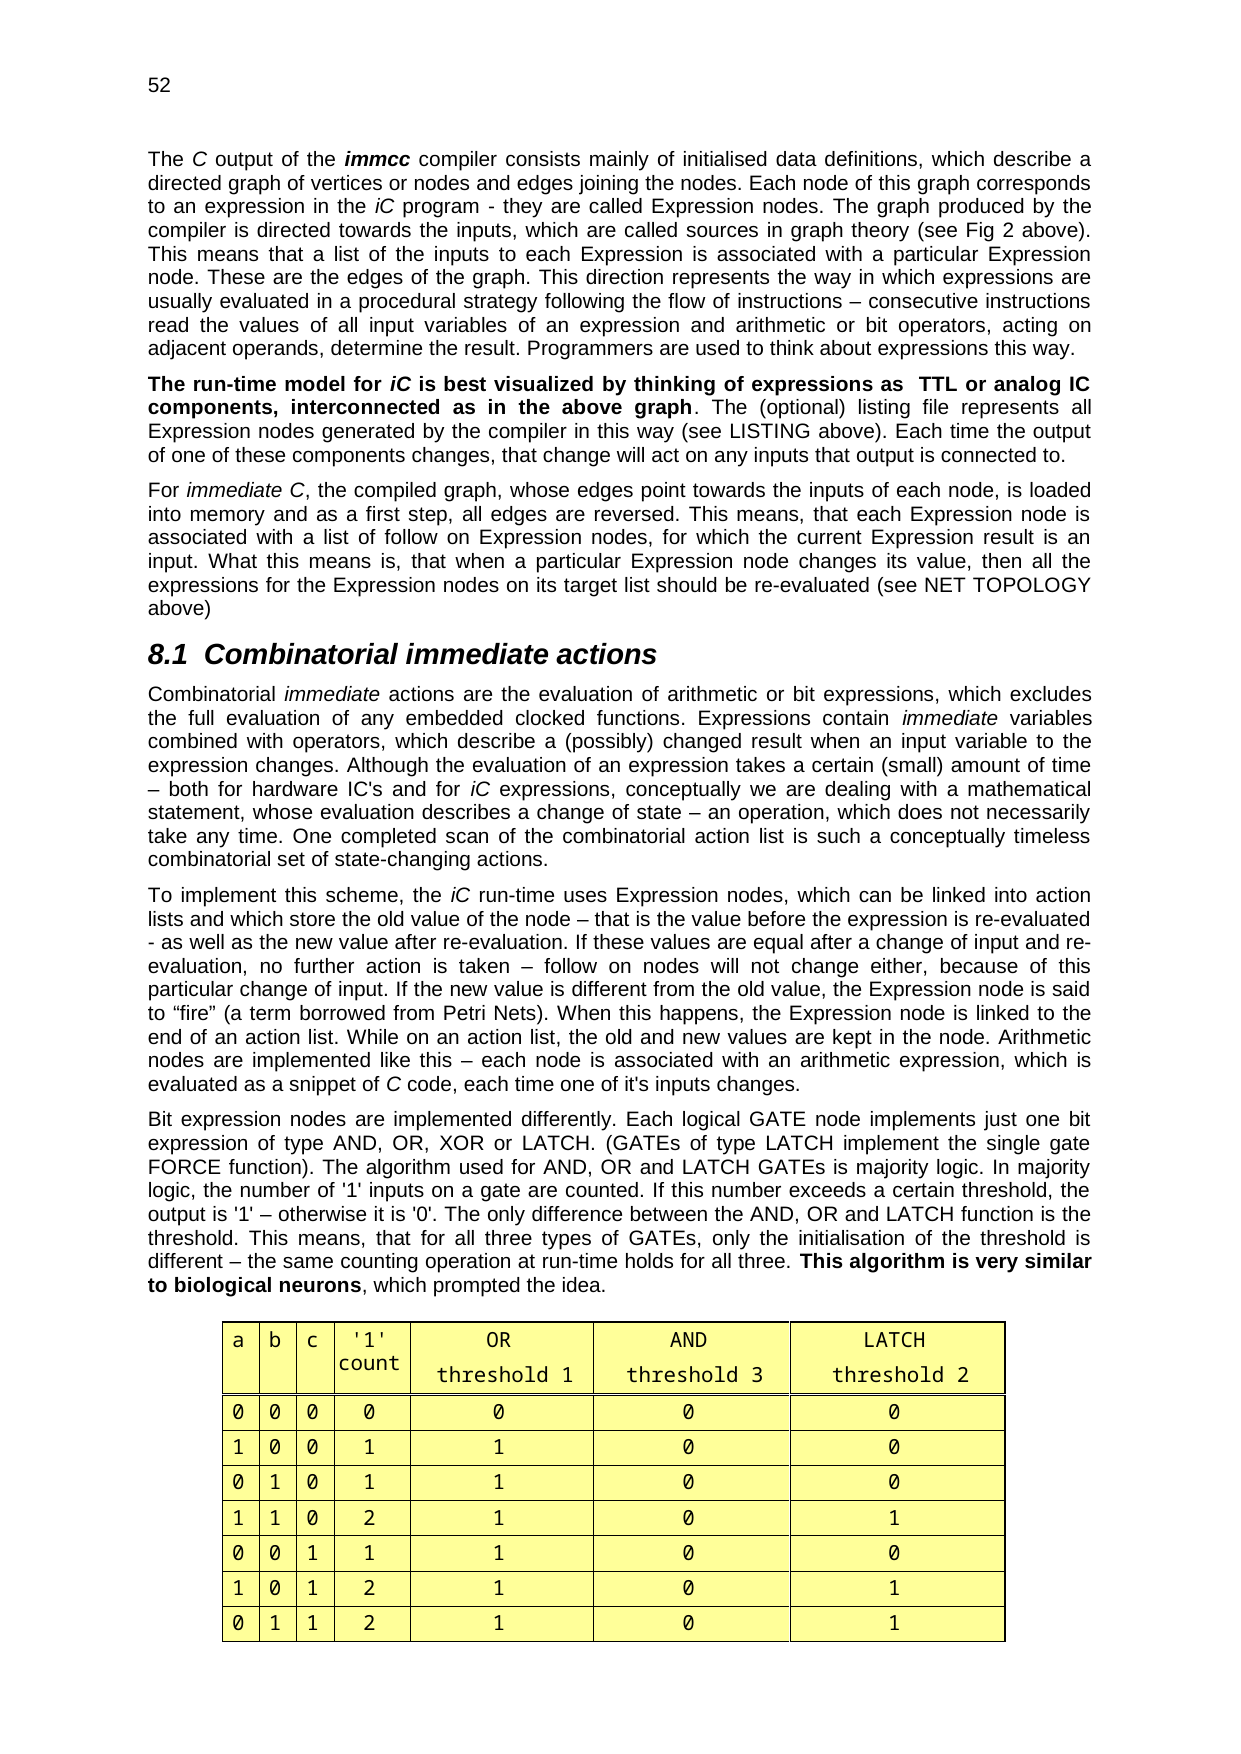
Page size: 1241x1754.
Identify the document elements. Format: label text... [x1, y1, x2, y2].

table_header a [223, 1323, 259, 1393]
table_cell 0 [297, 1466, 334, 1500]
table_cell 1 [335, 1536, 410, 1571]
table_cell 1 [411, 1466, 593, 1500]
table_cell 0 [335, 1396, 410, 1430]
table_cell 0 [223, 1396, 259, 1430]
table_cell 0 [594, 1431, 789, 1465]
table_cell 0 [594, 1466, 789, 1500]
table_cell 1 [297, 1536, 334, 1571]
table_cell 1 [411, 1607, 593, 1641]
text To implement this scheme, the iC run-time uses Expression nodes, which can be linked into action lists and which store the old value of the node – that is the value before the expression is re-evaluated - as well as the new value after re-evaluation. If these values are equal after a change of input and re-evaluation, no further action is taken – follow on nodes will not change either, because of this particular change of input. If the new value is different from the old value, the Expression node is said to “fire” (a term borrowed from Petri Nets). When this happens, the Expression node is linked to the end of an action list. While on an action list, the old and new values are kept in the node. Arithmetic nodes are implemented like this – each node is associated with an arithmetic expression, which is evaluated as a snippet of C code, each time one of it's inputs changes. [148, 883, 1092, 1096]
table_cell 0 [791, 1536, 1004, 1571]
table_cell 0 [297, 1431, 334, 1465]
table_cell 2 [335, 1501, 410, 1535]
table_cell 0 [223, 1607, 259, 1641]
table_cell 0 [791, 1466, 1004, 1500]
table_cell 1 [411, 1572, 593, 1606]
table_cell 0 [594, 1572, 789, 1606]
table_header '1' count [335, 1323, 410, 1393]
table_header c [297, 1323, 334, 1393]
table_cell 1 [335, 1431, 410, 1465]
table_cell 1 [411, 1431, 593, 1465]
table_cell 1 [791, 1572, 1004, 1606]
table_cell 1 [223, 1501, 259, 1535]
table_header OR threshold 1 [411, 1323, 593, 1393]
table_cell 1 [791, 1607, 1004, 1641]
table_cell 1 [297, 1607, 334, 1641]
text The run-time model for iC is best visualized by thinking of expressions as TTL or analog IC components, interconnected as in the above graph. The (optional) listing file represents all Expression nodes generated by the compiler in this way (see LISTING above). Each time the output of one of these components changes, that change will act on any inputs that output is connected to. [148, 372, 1092, 467]
table_cell 1 [411, 1501, 593, 1535]
table_cell 0 [260, 1572, 296, 1606]
text Bit expression nodes are implemented differently. Each logical GATE node implements just one bit expression of type AND, OR, XOR or LATCH. (GATEs of type LATCH implement the single gate FORCE function). The algorithm used for AND, OR and LATCH GATEs is majority logic. In majority logic, the number of '1' inputs on a gate are counted. If this number exceeds a certain threshold, the output is '1' – otherwise it is '0'. The only difference between the AND, OR and LATCH function is the threshold. This means, that for all three types of GATEs, only the initialisation of the threshold is different – the same counting operation at run-time holds for all three. This algorithm is very similar to biological neurons, which prompted the idea. [148, 1108, 1092, 1297]
table_cell 1 [223, 1572, 259, 1606]
table_cell 0 [223, 1536, 259, 1571]
table_cell 1 [297, 1572, 334, 1606]
table_cell 2 [335, 1572, 410, 1606]
table_cell 1 [791, 1501, 1004, 1535]
table_cell 0 [594, 1607, 789, 1641]
table_cell 1 [411, 1536, 593, 1571]
table_cell 0 [223, 1466, 259, 1500]
table_cell 1 [260, 1607, 296, 1641]
text For immediate C, the compiled graph, whose edges point towards the inputs of each node, is loaded into memory and as a first step, all edges are reversed. This means, that each Expression node is associated with a list of follow on Expression nodes, for which the current Expression result is an input. What this means is, that when a particular Expression node changes its value, then all the expressions for the Expression nodes on its target list should be re-evaluated (see NET TOPOLOGY above) [148, 479, 1092, 621]
table_cell 0 [594, 1396, 789, 1430]
table_cell 0 [411, 1396, 593, 1430]
table_cell 0 [260, 1396, 296, 1430]
table_cell 1 [260, 1501, 296, 1535]
table_cell 0 [594, 1501, 789, 1535]
table_cell 1 [260, 1466, 296, 1500]
table_cell 1 [335, 1466, 410, 1500]
table_header LATCH threshold 2 [791, 1323, 1004, 1393]
subtitle Combinatorial immediate actions [148, 638, 1092, 671]
text The C output of the immcc compiler consists mainly of initialised data definitions, which describe a directed graph of vertices or nodes and edges joining the nodes. Each node of this graph corresponds to an expression in the iC program - they are called Expression nodes. The graph produced by the compiler is directed towards the inputs, which are called sources in graph theory (see Fig 2 above). This means that a list of the inputs to each Expression is associated with a particular Expression node. These are the edges of the graph. This direction represents the way in which expressions are usually evaluated in a procedural strategy following the flow of instructions – consecutive instructions read the values of all input variables of an expression and arithmetic or bit operators, acting on adjacent operands, determine the result. Programmers are used to think about expressions this way. [148, 148, 1092, 361]
table_cell 0 [260, 1536, 296, 1571]
table_cell 0 [594, 1536, 789, 1571]
table_cell 0 [791, 1396, 1004, 1430]
table_header b [260, 1323, 296, 1393]
table_cell 1 [223, 1431, 259, 1465]
table_cell 0 [791, 1431, 1004, 1465]
table_cell 2 [335, 1607, 410, 1641]
text Combinatorial immediate actions are the evaluation of arithmetic or bit expressions, which excludes the full evaluation of any embedded clocked functions. Expressions contain immediate variables combined with operators, which describe a (possibly) changed result when an input variable to the expression changes. Although the evaluation of an expression takes a certain (small) amount of time – both for hardware IC's and for iC expressions, conceptually we are dealing with a mathematical statement, whose evaluation describes a change of state – an operation, which does not necessarily take any time. One completed scan of the combinatorial action list is such a conceptually timeless combinatorial set of state-changing actions. [148, 682, 1092, 872]
table_cell 0 [297, 1501, 334, 1535]
table_cell 0 [260, 1431, 296, 1465]
table_header AND threshold 3 [594, 1323, 789, 1393]
table_cell 0 [297, 1396, 334, 1430]
